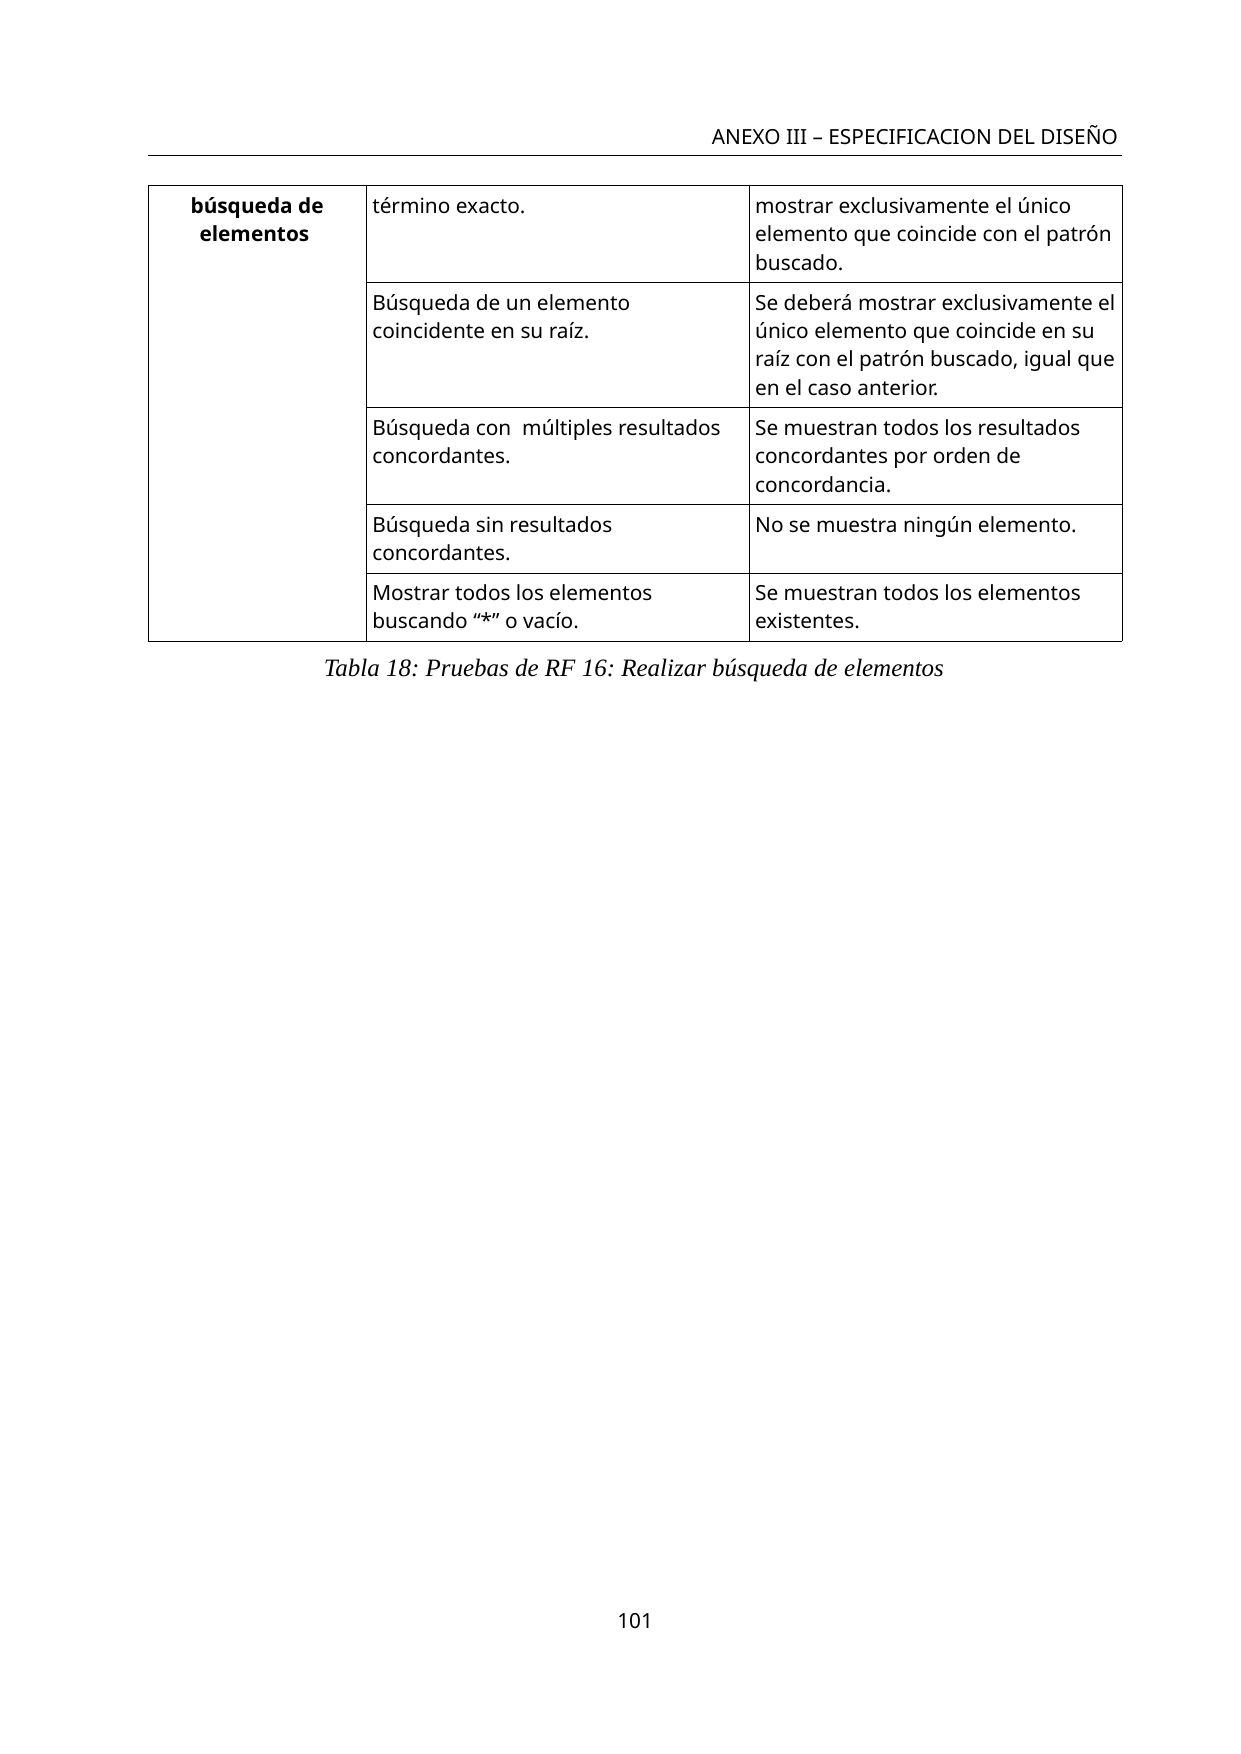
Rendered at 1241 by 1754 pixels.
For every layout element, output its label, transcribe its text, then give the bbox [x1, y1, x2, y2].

table_cell Búsqueda de un elemento coincidente en su raíz. [367, 283, 749, 407]
table_cell Mostrar todos los elementos buscando “*” o vacío. [367, 574, 749, 641]
table_cell búsqueda de elementos [149, 186, 366, 641]
table_cell mostrar exclusivamente el único elemento que coincide con el patrón buscado. [750, 186, 1122, 282]
table_cell término exacto. [367, 186, 749, 282]
table_cell No se muestra ningún elemento. [750, 505, 1122, 572]
table_cell Búsqueda con múltiples resultados concordantes. [367, 408, 749, 504]
table_cell Se deberá mostrar exclusivamente el único elemento que coincide en su raíz con el patrón buscado, igual que en el caso anterior. [750, 283, 1122, 407]
table_cell Se muestran todos los elementos existentes. [750, 574, 1122, 641]
table_cell Búsqueda sin resultados concordantes. [367, 505, 749, 572]
text Tabla 18: Pruebas de RF 16: Realizar búsqueda de elementos [148, 653, 1122, 682]
table_cell Se muestran todos los resultados concordantes por orden de concordancia. [750, 408, 1122, 504]
